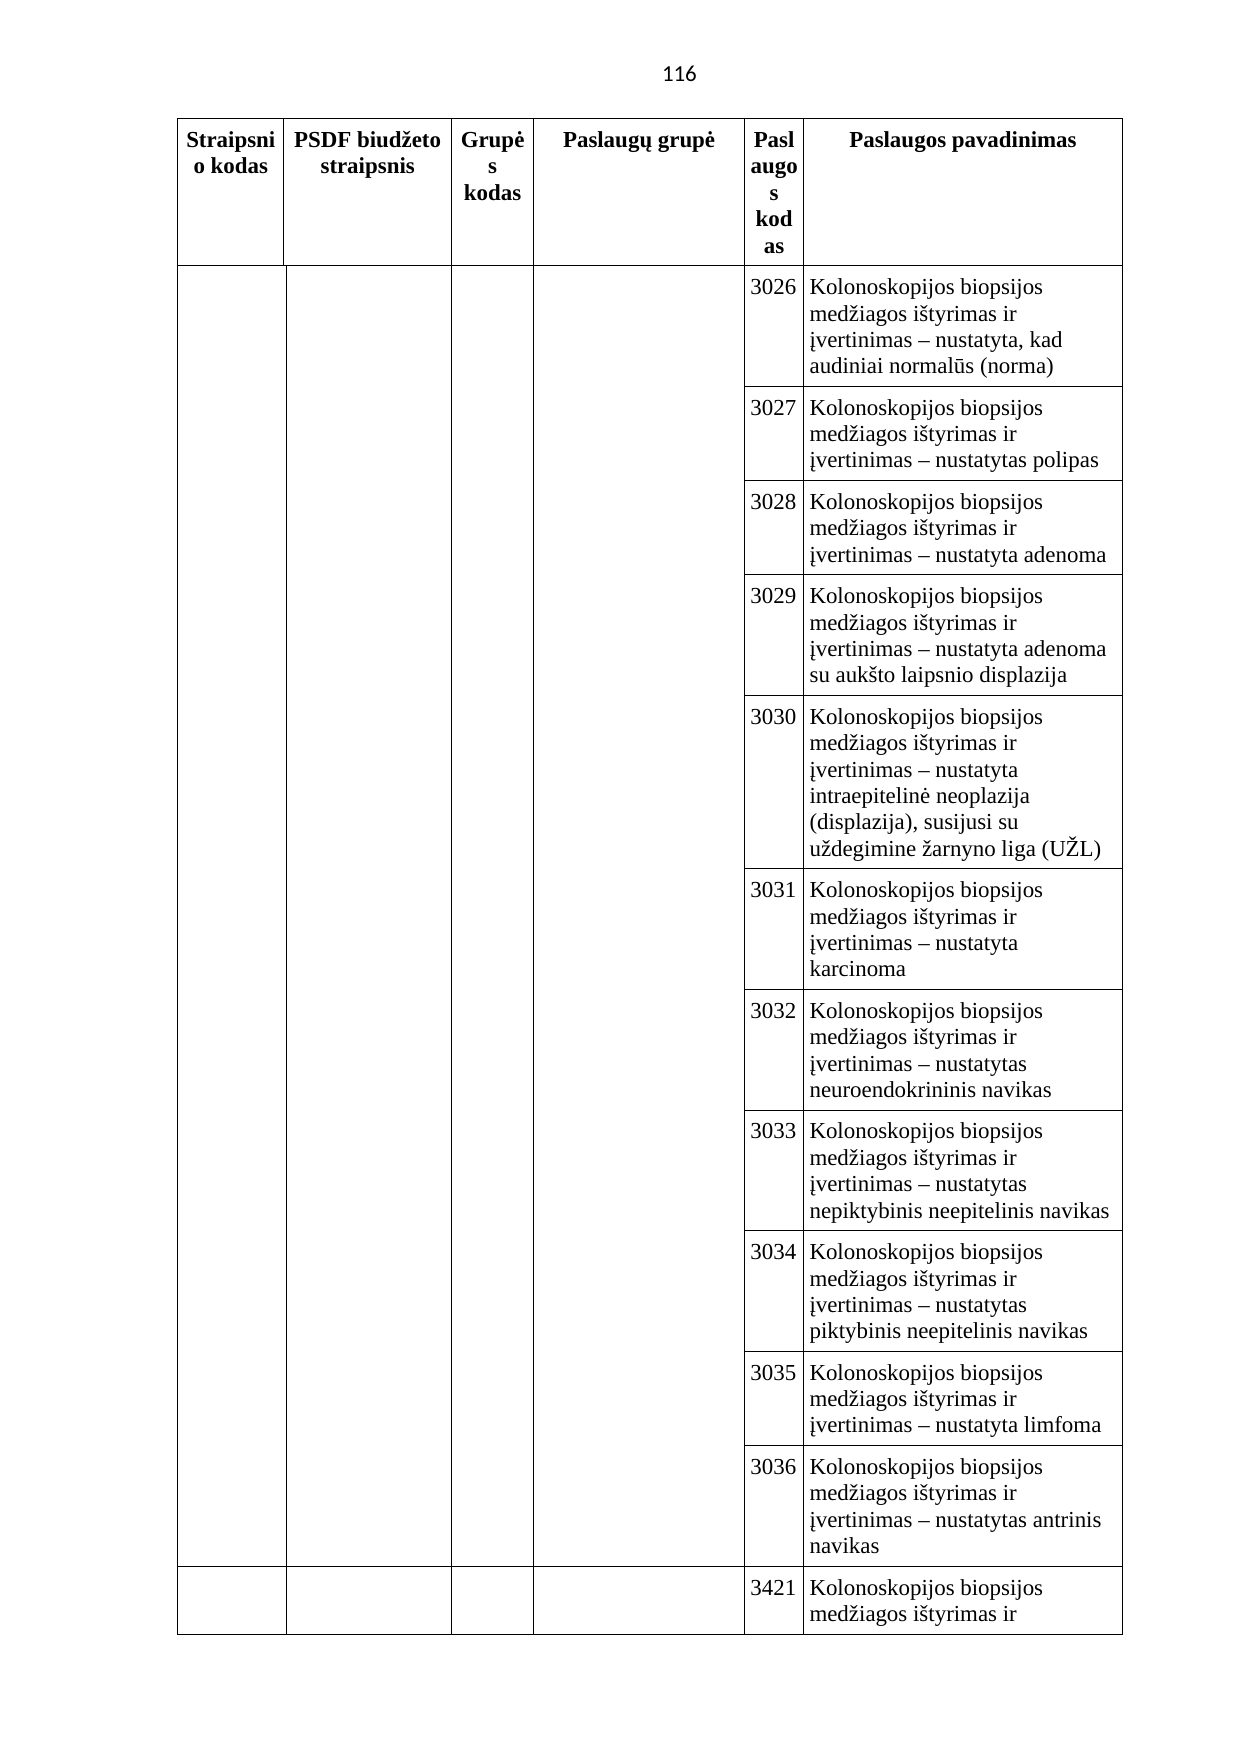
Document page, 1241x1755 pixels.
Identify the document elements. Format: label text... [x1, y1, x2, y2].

table_cell Kolonoskopijos biopsijos medžiagos ištyrimas ir įvertinimas – nustatytas polipas [804, 387, 1122, 480]
table_cell [178, 1351, 286, 1445]
table_header Paslaugos pavadinimas [804, 119, 1122, 265]
table_cell [534, 266, 744, 386]
table_cell Kolonoskopijos biopsijos medžiagos ištyrimas ir įvertinimas – nustatyta, kad audiniai normalūs (norma) [804, 266, 1122, 386]
table_cell 3028 [745, 481, 803, 574]
table_cell [534, 695, 744, 868]
table_cell 3034 [745, 1231, 803, 1351]
table_cell [178, 868, 286, 989]
table_cell [178, 1567, 286, 1633]
table_cell [452, 989, 533, 1109]
table_cell [534, 868, 744, 989]
table_cell Kolonoskopijos biopsijos medžiagos ištyrimas ir įvertinimas – nustatyta limfoma [804, 1352, 1122, 1445]
table_cell [287, 1351, 451, 1445]
table_cell Kolonoskopijos biopsijos medžiagos ištyrimas ir įvertinimas – nustatytas nepiktybinis neepitelinis navikas [804, 1111, 1122, 1230]
table_cell [452, 574, 533, 695]
table_cell [287, 1445, 451, 1566]
table_cell [178, 386, 286, 480]
table_cell 3036 [745, 1446, 803, 1566]
table_cell [287, 1110, 451, 1230]
table_cell [287, 1230, 451, 1351]
table_cell Kolonoskopijos biopsijos medžiagos ištyrimas ir įvertinimas – nustatyta adenoma su aukšto laipsnio displazija [804, 575, 1122, 695]
table_cell [287, 695, 451, 868]
table_header Grupės kodas [452, 119, 533, 265]
table_header Paslaugos kodas [745, 119, 803, 265]
table_cell Kolonoskopijos biopsijos medžiagos ištyrimas ir įvertinimas – nustatyta adenoma [804, 481, 1122, 574]
table_cell 3035 [745, 1352, 803, 1445]
table_cell [287, 266, 451, 386]
table_cell 3033 [745, 1111, 803, 1230]
table_cell [534, 480, 744, 574]
table_cell 3032 [745, 990, 803, 1109]
table_cell [178, 695, 286, 868]
table_cell [452, 1110, 533, 1230]
table_cell [534, 989, 744, 1109]
table_cell [178, 574, 286, 695]
table_cell [178, 266, 286, 386]
table_cell 3029 [745, 575, 803, 695]
table_cell [452, 480, 533, 574]
table_cell [452, 695, 533, 868]
table_cell [287, 480, 451, 574]
table_cell [534, 574, 744, 695]
table_cell [452, 266, 533, 386]
table_cell [287, 386, 451, 480]
table_header PSDF biudžeto straipsnis [284, 119, 451, 265]
table_cell 3031 [745, 869, 803, 989]
table_cell [534, 1230, 744, 1351]
table_cell [452, 868, 533, 989]
table_cell [452, 386, 533, 480]
table_cell [287, 574, 451, 695]
table_cell [178, 989, 286, 1109]
table_cell [178, 1110, 286, 1230]
table_cell 3030 [745, 696, 803, 868]
table_cell [287, 989, 451, 1109]
table_cell Kolonoskopijos biopsijos medžiagos ištyrimas ir [804, 1567, 1122, 1633]
table_cell Kolonoskopijos biopsijos medžiagos ištyrimas ir įvertinimas – nustatytas antrinis navikas [804, 1446, 1122, 1566]
table_cell [452, 1445, 533, 1566]
table_cell Kolonoskopijos biopsijos medžiagos ištyrimas ir įvertinimas – nustatytas neuroendokrininis navikas [804, 990, 1122, 1109]
table_cell [534, 1351, 744, 1445]
table_header Straipsnio kodas [178, 119, 283, 265]
table_cell 3027 [745, 387, 803, 480]
table_cell [178, 1445, 286, 1566]
table_cell [452, 1351, 533, 1445]
table_cell Kolonoskopijos biopsijos medžiagos ištyrimas ir įvertinimas – nustatyta intraepitelinė neoplazija (displazija), susijusi su uždegimine žarnyno liga (UŽL) [804, 696, 1122, 868]
table_cell [287, 1567, 451, 1633]
table_header Paslaugų grupė [534, 119, 744, 265]
table_cell [178, 480, 286, 574]
table_cell [452, 1230, 533, 1351]
table_cell [534, 1567, 744, 1633]
table_cell [178, 1230, 286, 1351]
table_cell 3026 [745, 266, 803, 386]
table_cell 3421 [745, 1567, 803, 1633]
table_cell Kolonoskopijos biopsijos medžiagos ištyrimas ir įvertinimas – nustatytas piktybinis neepitelinis navikas [804, 1231, 1122, 1351]
table_cell [534, 1110, 744, 1230]
table_cell Kolonoskopijos biopsijos medžiagos ištyrimas ir įvertinimas – nustatyta karcinoma [804, 869, 1122, 989]
table_cell [534, 1445, 744, 1566]
table_cell [534, 386, 744, 480]
table_cell [287, 868, 451, 989]
table_cell [452, 1567, 533, 1633]
